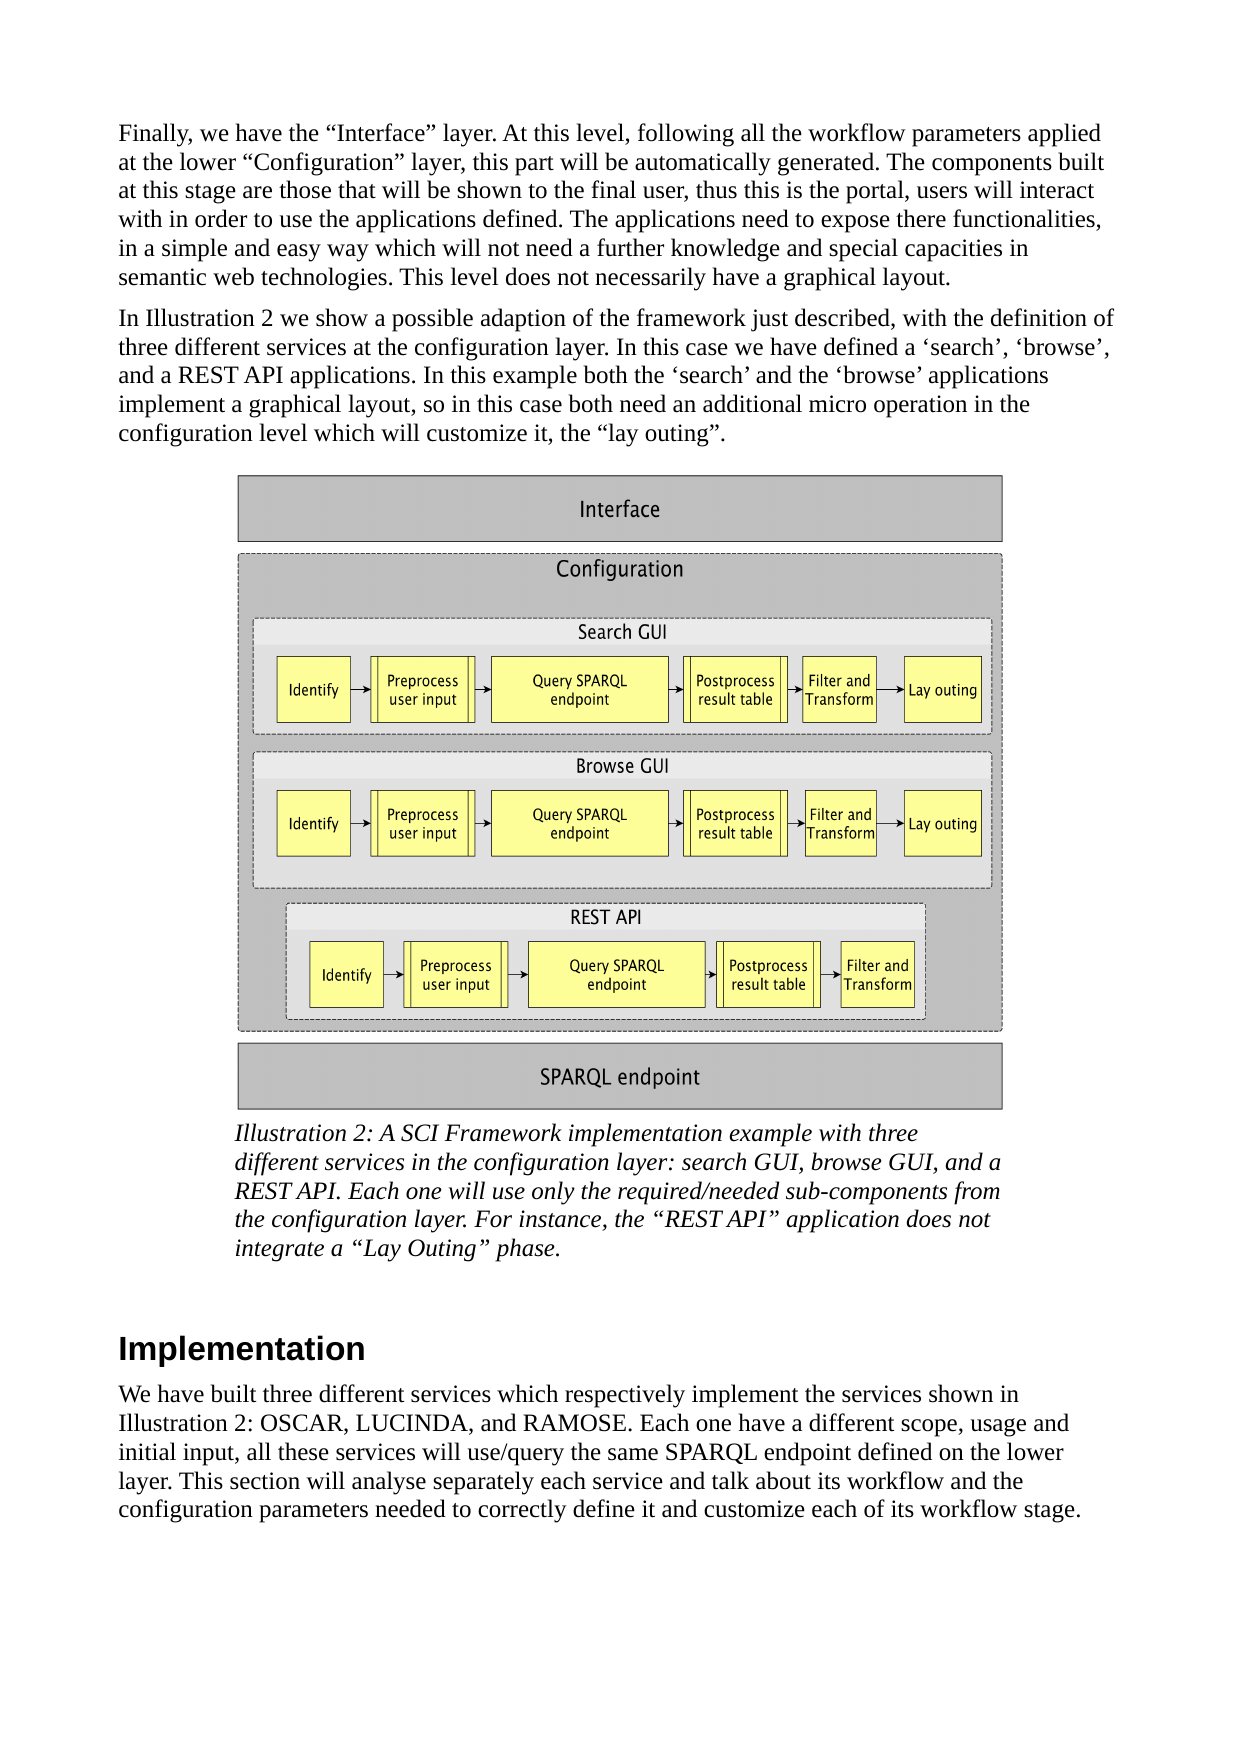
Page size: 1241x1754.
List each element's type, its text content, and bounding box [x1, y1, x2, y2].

subtitle Implementation [118, 1328, 1122, 1367]
text We have built three different services which respectively implement the services shown in Illustration 2: OSCAR, LUCINDA, and RAMOSE. Each one have a different scope, usage and initial input, all these services will use/query the same SPARQL endpoint defined on the lower layer. This section will analyse separately each service and talk about its workflow and the configuration parameters needed to correctly define it and customize each of its workflow stage. [118, 1379, 1122, 1523]
picture [234, 471, 1006, 1113]
text Finally, we have the “Interface” layer. At this level, following all the workflow parameters applied at the lower “Configuration” layer, this part will be automatically generated. The components built at this stage are those that will be shown to the final user, thus this is the portal, users will interact with in order to use the applications defined. The applications need to expose there functionalities, in a simple and easy way which will not need a further knowledge and special capacities in semantic web technologies. This level does not necessarily have a graphical layout. [118, 118, 1122, 291]
text Illustration 2: A SCI Framework implementation example with three different services in the configuration layer: search GUI, browse GUI, and a REST API. Each one will use only the required/needed sub-components from the configuration layer. For instance, the “REST API” application does not integrate a “Lay Outing” phase. [234, 1113, 1006, 1262]
text In Illustration 2 we show a possible adaption of the framework just described, with the definition of three different services at the configuration layer. In this case we have defined a ‘search’, ‘browse’, and a REST API applications. In this example both the ‘search’ and the ‘browse’ applications implement a graphical layout, so in this case both need an additional micro operation in the configuration level which will customize it, the “lay outing”. [118, 303, 1122, 447]
